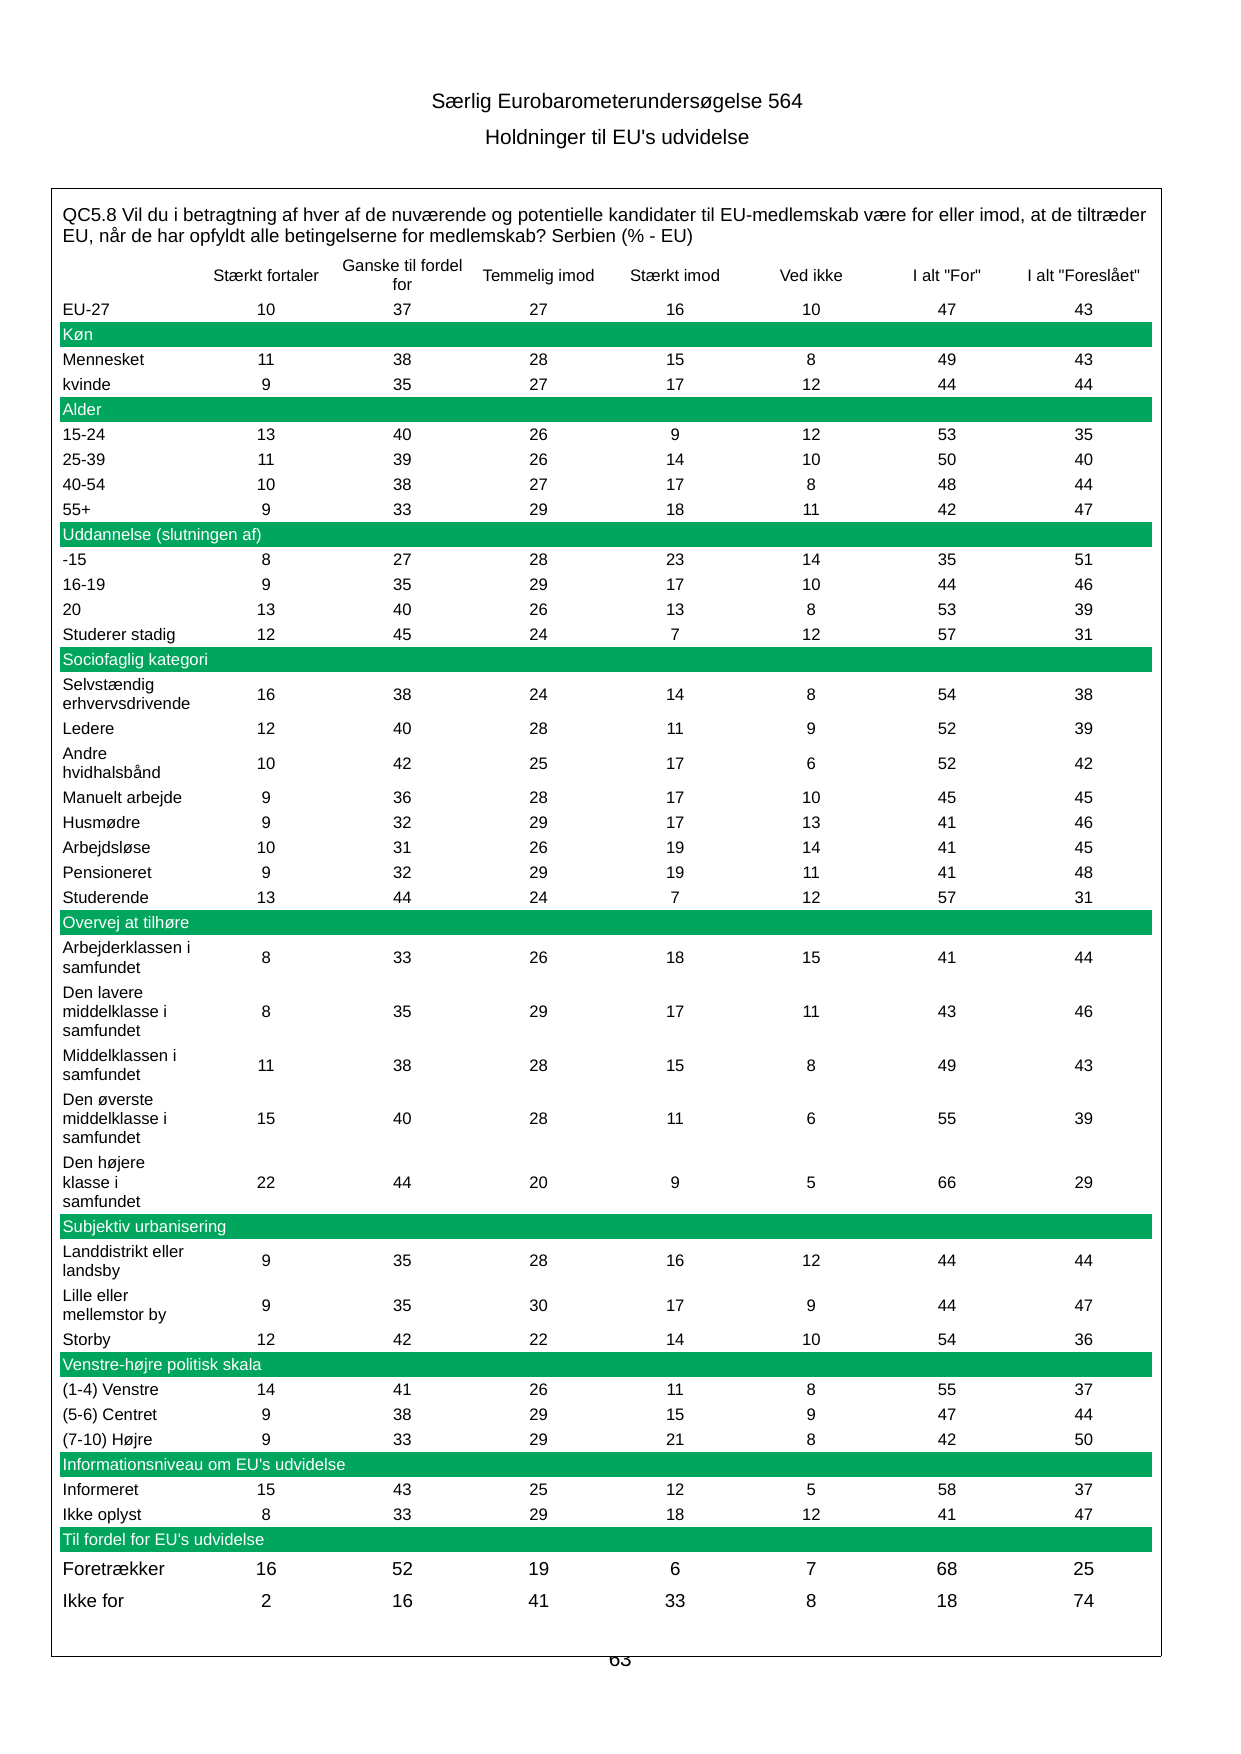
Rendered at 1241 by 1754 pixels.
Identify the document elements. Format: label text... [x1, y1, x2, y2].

table_cell 42 [334, 1327, 470, 1352]
table_cell 10 [743, 572, 879, 597]
table_cell (7-10) Højre [60, 1427, 198, 1452]
table_cell 44 [879, 1283, 1015, 1327]
table_cell Ved ikke [743, 253, 879, 297]
table_cell 44 [879, 372, 1015, 397]
table_cell 17 [607, 472, 743, 497]
table_cell 18 [607, 1502, 743, 1527]
table_cell 50 [1015, 1427, 1152, 1452]
table_cell 39 [334, 447, 470, 472]
table_cell 9 [198, 1427, 334, 1452]
table_cell 28 [470, 547, 607, 572]
table_cell Husmødre [60, 810, 198, 835]
table_cell 42 [879, 1427, 1015, 1452]
table_cell 44 [1015, 1402, 1152, 1427]
table_cell 20 [60, 597, 198, 622]
table_cell 10 [743, 297, 879, 322]
table_cell [60, 253, 198, 297]
table_cell 40 [334, 597, 470, 622]
table_cell 8 [743, 1585, 879, 1617]
table_cell 44 [1015, 935, 1152, 979]
table_cell 8 [198, 547, 334, 572]
table_cell Selvstændig erhvervsdrivende [60, 672, 198, 716]
table_cell 35 [1015, 422, 1152, 447]
table_cell 10 [198, 835, 334, 860]
table_cell 42 [334, 741, 470, 785]
table_cell 45 [334, 622, 470, 647]
table_cell Landdistrikt eller landsby [60, 1239, 198, 1283]
table_cell 25-39 [60, 447, 198, 472]
table_cell 11 [743, 497, 879, 522]
table_cell 14 [743, 835, 879, 860]
table_cell 26 [470, 935, 607, 979]
table_cell 33 [607, 1585, 743, 1617]
table_cell 49 [879, 1043, 1015, 1087]
table_cell 53 [879, 422, 1015, 447]
table_cell 45 [879, 785, 1015, 810]
table_cell 15 [743, 935, 879, 979]
table_cell 26 [470, 1377, 607, 1402]
table_cell 16 [607, 297, 743, 322]
table_cell 47 [879, 1402, 1015, 1427]
table_cell 39 [1015, 716, 1152, 741]
table_cell 10 [198, 741, 334, 785]
table_cell Venstre-højre politisk skala [60, 1352, 1152, 1377]
table_cell Ikke for [60, 1585, 198, 1617]
table_cell 47 [1015, 1502, 1152, 1527]
table_cell 41 [879, 810, 1015, 835]
table_cell 17 [607, 980, 743, 1043]
table_cell 38 [334, 347, 470, 372]
table_cell 35 [334, 1239, 470, 1283]
table_cell 16 [198, 672, 334, 716]
table_cell 66 [879, 1150, 1015, 1214]
table_cell 12 [743, 885, 879, 910]
table_cell 16 [607, 1239, 743, 1283]
table_cell EU-27 [60, 297, 198, 322]
table_cell 8 [743, 1427, 879, 1452]
table_cell 28 [470, 716, 607, 741]
table_cell 47 [1015, 497, 1152, 522]
table_cell 8 [743, 672, 879, 716]
table_cell 44 [334, 1150, 470, 1214]
table_cell 11 [607, 1377, 743, 1402]
table_cell 14 [607, 447, 743, 472]
table_cell 13 [198, 597, 334, 622]
table_cell 28 [470, 1087, 607, 1150]
table_cell 19 [607, 835, 743, 860]
table_cell 8 [198, 1502, 334, 1527]
table_cell Arbejdsløse [60, 835, 198, 860]
table_cell Den lavere middelklasse i samfundet [60, 980, 198, 1043]
table_cell 15 [607, 347, 743, 372]
table_cell 38 [1015, 672, 1152, 716]
table_cell 27 [470, 472, 607, 497]
table_cell 9 [743, 1402, 879, 1427]
table_cell 31 [1015, 622, 1152, 647]
table_cell 23 [607, 547, 743, 572]
table_cell 50 [879, 447, 1015, 472]
table_cell 44 [334, 885, 470, 910]
table_cell 15 [198, 1477, 334, 1502]
table_cell 14 [743, 547, 879, 572]
table_cell 9 [607, 422, 743, 447]
table_cell 55 [879, 1377, 1015, 1402]
table_cell Mennesket [60, 347, 198, 372]
table_cell 35 [334, 372, 470, 397]
table_cell 7 [607, 622, 743, 647]
table_cell 6 [607, 1552, 743, 1584]
table_cell 14 [607, 1327, 743, 1352]
table_cell 37 [1015, 1477, 1152, 1502]
table_cell 13 [607, 597, 743, 622]
table_cell 22 [198, 1150, 334, 1214]
table_cell 17 [607, 810, 743, 835]
table_cell 17 [607, 572, 743, 597]
table_cell Studerende [60, 885, 198, 910]
table_cell 10 [743, 1327, 879, 1352]
table_cell 12 [198, 1327, 334, 1352]
table_cell 29 [470, 572, 607, 597]
table_cell 41 [334, 1377, 470, 1402]
table_cell 52 [879, 716, 1015, 741]
table_cell 39 [1015, 1087, 1152, 1150]
table_cell 9 [198, 1402, 334, 1427]
table_cell 15-24 [60, 422, 198, 447]
table_cell Overvej at tilhøre [60, 910, 1152, 935]
table_cell 41 [879, 935, 1015, 979]
table_cell Ikke oplyst [60, 1502, 198, 1527]
table_cell 35 [334, 1283, 470, 1327]
table_cell 74 [1015, 1585, 1152, 1617]
table_cell 43 [1015, 1043, 1152, 1087]
table_cell 29 [470, 497, 607, 522]
table_cell Sociofaglig kategori [60, 647, 1152, 672]
table_cell 53 [879, 597, 1015, 622]
table_cell 43 [1015, 297, 1152, 322]
table_cell 12 [743, 1239, 879, 1283]
table_cell 54 [879, 672, 1015, 716]
table_cell 8 [743, 472, 879, 497]
table_cell 29 [470, 1402, 607, 1427]
table_cell 29 [470, 1502, 607, 1527]
table_cell Storby [60, 1327, 198, 1352]
table_cell 24 [470, 622, 607, 647]
table_cell 29 [470, 980, 607, 1043]
table_cell 22 [470, 1327, 607, 1352]
table_cell 11 [743, 860, 879, 885]
table_cell 8 [743, 597, 879, 622]
table_cell 29 [470, 860, 607, 885]
table_cell 35 [879, 547, 1015, 572]
table_cell 29 [1015, 1150, 1152, 1214]
table_cell 37 [1015, 1377, 1152, 1402]
table_cell 26 [470, 422, 607, 447]
table_cell 16-19 [60, 572, 198, 597]
table_cell 40 [334, 1087, 470, 1150]
table_cell 16 [198, 1552, 334, 1584]
table_cell 32 [334, 810, 470, 835]
table_cell 9 [198, 785, 334, 810]
table_cell 9 [198, 572, 334, 597]
table_cell 11 [607, 1087, 743, 1150]
table_cell 43 [334, 1477, 470, 1502]
table_cell Stærkt imod [607, 253, 743, 297]
table_cell 2 [198, 1585, 334, 1617]
table_cell 40-54 [60, 472, 198, 497]
table_cell Til fordel for EU's udvidelse [60, 1527, 1152, 1552]
table_cell 33 [334, 497, 470, 522]
table_cell 9 [198, 810, 334, 835]
table_cell -15 [60, 547, 198, 572]
table_cell Andre hvidhalsbånd [60, 741, 198, 785]
table_cell 52 [879, 741, 1015, 785]
table_cell 19 [607, 860, 743, 885]
table_cell 12 [607, 1477, 743, 1502]
table_cell 44 [879, 1239, 1015, 1283]
table_cell Den højere klasse i samfundet [60, 1150, 198, 1214]
table_cell 44 [1015, 372, 1152, 397]
table_cell 33 [334, 1427, 470, 1452]
table_cell Alder [60, 397, 1152, 422]
table_cell 12 [743, 372, 879, 397]
table_cell 44 [879, 572, 1015, 597]
table_cell 28 [470, 1239, 607, 1283]
table_cell Ganske til fordel for [334, 253, 470, 297]
table_cell Middelklassen i samfundet [60, 1043, 198, 1087]
table_cell Ledere [60, 716, 198, 741]
table_cell 27 [334, 547, 470, 572]
table_cell 68 [879, 1552, 1015, 1584]
table_cell Arbejderklassen i samfundet [60, 935, 198, 979]
table_cell 28 [470, 347, 607, 372]
table_cell 40 [334, 716, 470, 741]
table_cell 58 [879, 1477, 1015, 1502]
table_cell 14 [607, 672, 743, 716]
table_cell 12 [743, 1502, 879, 1527]
table_cell 7 [743, 1552, 879, 1584]
table_cell 18 [879, 1585, 1015, 1617]
table_cell 41 [879, 835, 1015, 860]
table_cell 35 [334, 572, 470, 597]
table_cell 46 [1015, 572, 1152, 597]
table_cell 9 [198, 497, 334, 522]
table_cell 12 [198, 716, 334, 741]
table_cell 18 [607, 935, 743, 979]
table_cell 46 [1015, 980, 1152, 1043]
table_cell 9 [198, 1239, 334, 1283]
table_cell 25 [1015, 1552, 1152, 1584]
table_cell 46 [1015, 810, 1152, 835]
table_cell 10 [743, 447, 879, 472]
table_cell 9 [198, 372, 334, 397]
table_cell 29 [470, 1427, 607, 1452]
table_cell 9 [198, 1283, 334, 1327]
table_cell 14 [198, 1377, 334, 1402]
table_cell 28 [470, 785, 607, 810]
table_cell 40 [1015, 447, 1152, 472]
table_cell 44 [1015, 472, 1152, 497]
table_cell 31 [1015, 885, 1152, 910]
table_cell 25 [470, 1477, 607, 1502]
table_cell 41 [879, 1502, 1015, 1527]
table_cell 8 [198, 935, 334, 979]
table_cell 10 [198, 297, 334, 322]
table_cell 9 [743, 716, 879, 741]
table_cell 41 [470, 1585, 607, 1617]
table_cell 9 [743, 1283, 879, 1327]
table_cell 18 [607, 497, 743, 522]
table_cell 15 [607, 1402, 743, 1427]
table_cell 26 [470, 597, 607, 622]
table_cell Studerer stadig [60, 622, 198, 647]
table_cell 43 [1015, 347, 1152, 372]
table_cell 12 [198, 622, 334, 647]
table_cell Uddannelse (slutningen af) [60, 522, 1152, 547]
table_cell 33 [334, 935, 470, 979]
table_cell 17 [607, 372, 743, 397]
table_cell 7 [607, 885, 743, 910]
table_cell 45 [1015, 835, 1152, 860]
table_cell 55 [879, 1087, 1015, 1150]
table_cell 57 [879, 622, 1015, 647]
table_cell 13 [198, 422, 334, 447]
table_cell 32 [334, 860, 470, 885]
table_cell 11 [198, 1043, 334, 1087]
table_cell 36 [1015, 1327, 1152, 1352]
table_cell 25 [470, 741, 607, 785]
table_cell Temmelig imod [470, 253, 607, 297]
table_cell 17 [607, 1283, 743, 1327]
table_cell 24 [470, 885, 607, 910]
table_cell 31 [334, 835, 470, 860]
table_cell 52 [334, 1552, 470, 1584]
table_cell 54 [879, 1327, 1015, 1352]
table_cell 38 [334, 1043, 470, 1087]
table_cell 41 [879, 860, 1015, 885]
table_cell I alt "For" [879, 253, 1015, 297]
table_cell 17 [607, 741, 743, 785]
table_cell 8 [743, 1377, 879, 1402]
table_cell 5 [743, 1150, 879, 1214]
table_cell 17 [607, 785, 743, 810]
table_cell 11 [198, 447, 334, 472]
table_cell 19 [470, 1552, 607, 1584]
table_cell Foretrækker [60, 1552, 198, 1584]
table_cell Informationsniveau om EU's udvidelse [60, 1452, 1152, 1477]
table_cell 26 [470, 447, 607, 472]
table_cell 13 [743, 810, 879, 835]
table_cell 8 [198, 980, 334, 1043]
table_cell 27 [470, 297, 607, 322]
table_cell 47 [879, 297, 1015, 322]
table_cell Manuelt arbejde [60, 785, 198, 810]
table_cell 26 [470, 835, 607, 860]
table_cell 10 [198, 472, 334, 497]
table_cell 15 [198, 1087, 334, 1150]
table_cell 24 [470, 672, 607, 716]
table_cell I alt "Foreslået" [1015, 253, 1152, 297]
table_cell 28 [470, 1043, 607, 1087]
table_cell 6 [743, 1087, 879, 1150]
table_cell Køn [60, 322, 1152, 347]
table_cell 15 [607, 1043, 743, 1087]
table_cell kvinde [60, 372, 198, 397]
table_cell 47 [1015, 1283, 1152, 1327]
table_cell Lille eller mellemstor by [60, 1283, 198, 1327]
table_cell (5-6) Centret [60, 1402, 198, 1427]
table_cell 12 [743, 422, 879, 447]
table_cell 10 [743, 785, 879, 810]
table_cell 11 [743, 980, 879, 1043]
table_cell 35 [334, 980, 470, 1043]
table_cell 33 [334, 1502, 470, 1527]
table_cell 38 [334, 672, 470, 716]
table_cell 21 [607, 1427, 743, 1452]
table_cell 49 [879, 347, 1015, 372]
table_cell 51 [1015, 547, 1152, 572]
table_cell 57 [879, 885, 1015, 910]
table_header QC5.8 Vil du i betragtning af hver af de nuværende og potentielle kandidater til EU-medlemskab være for eller imod, at de tiltræder EU, når de har opfyldt alle betingelserne for medlemskab? Serbien (% - EU) [60, 197, 1152, 253]
table_cell 55+ [60, 497, 198, 522]
table_cell 9 [607, 1150, 743, 1214]
table_cell 40 [334, 422, 470, 447]
table_cell Subjektiv urbanisering [60, 1214, 1152, 1239]
table_cell 45 [1015, 785, 1152, 810]
table_cell 5 [743, 1477, 879, 1502]
table_cell 16 [334, 1585, 470, 1617]
table_cell 48 [1015, 860, 1152, 885]
table_cell 9 [198, 860, 334, 885]
table_cell 44 [1015, 1239, 1152, 1283]
table_cell 48 [879, 472, 1015, 497]
table_cell 42 [1015, 741, 1152, 785]
table_cell 8 [743, 347, 879, 372]
table_cell 8 [743, 1043, 879, 1087]
table_cell 38 [334, 1402, 470, 1427]
table_cell 29 [470, 810, 607, 835]
table_cell 36 [334, 785, 470, 810]
table_cell 11 [607, 716, 743, 741]
table_cell Stærkt fortaler [198, 253, 334, 297]
table_cell 6 [743, 741, 879, 785]
table_cell 38 [334, 472, 470, 497]
table_cell 12 [743, 622, 879, 647]
table_cell 20 [470, 1150, 607, 1214]
table_cell 43 [879, 980, 1015, 1043]
table_cell (1-4) Venstre [60, 1377, 198, 1402]
table_cell 37 [334, 297, 470, 322]
table_cell Pensioneret [60, 860, 198, 885]
table_cell Informeret [60, 1477, 198, 1502]
table_cell 42 [879, 497, 1015, 522]
table_cell 27 [470, 372, 607, 397]
table_cell 13 [198, 885, 334, 910]
table_cell 39 [1015, 597, 1152, 622]
table_cell Den øverste middelklasse i samfundet [60, 1087, 198, 1150]
table_cell 11 [198, 347, 334, 372]
table_cell 30 [470, 1283, 607, 1327]
